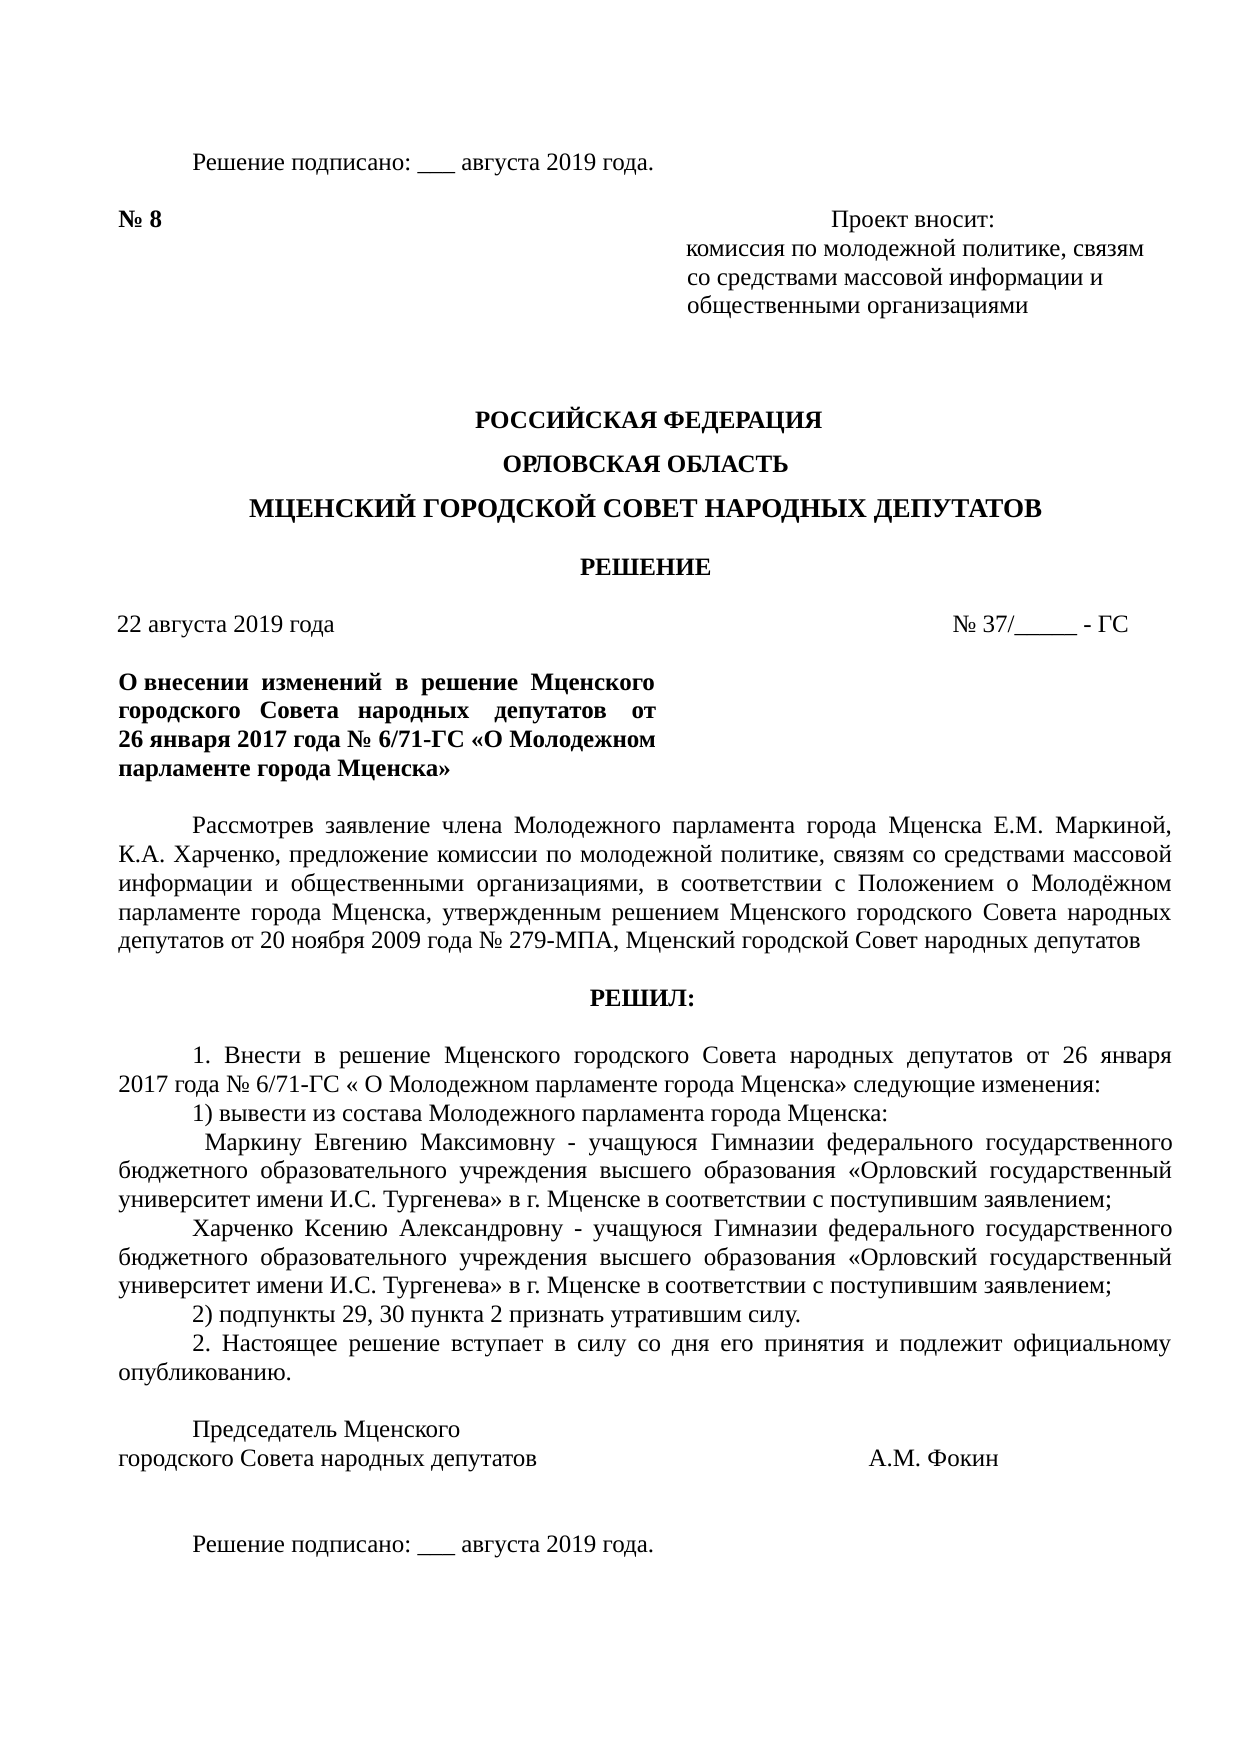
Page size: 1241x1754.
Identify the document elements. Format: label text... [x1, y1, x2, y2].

text Решение подписано: ___ августа 2019 года. [118, 147, 1173, 176]
text 2) подпункты 29, 30 пункта 2 признать утратившим силу. [118, 1299, 1173, 1328]
text комиссия по молодежной политике, связям [118, 233, 1173, 262]
text Председатель Мценского [118, 1414, 1173, 1443]
text Рассмотрев заявление члена Молодежного парламента города Мценска Е.М. Маркиной, К.А. Харченко, предложение комиссии по молодежной политике, связям со средствами массовой информации и общественными организациями, в соответствии с Положением о Молодёжном парламенте города Мценска, утвержденным решением Мценского городского Совета народных депутатов от 20 ноября 2009 года № 279-МПА, Мценский городской Совет народных депутатов [118, 811, 1173, 954]
text РЕШЕНИЕ [118, 552, 1173, 581]
text 26 января 2017 года № 6/71-ГС «О Молодежном [118, 724, 1173, 753]
text со средствами массовой информации и [118, 262, 1173, 291]
text Маркину Евгению Максимовну - учащуюся Гимназии федерального государственного бюджетного образовательного учреждения высшего образования «Орловский государственный университет имени И.С. Тургенева» в г. Мценске в соответствии с поступившим заявлением; [118, 1127, 1173, 1213]
text городского Совета народных депутатов А.М. Фокин [118, 1443, 1173, 1472]
subtitle МЦЕНСКИЙ ГОРОДСКОЙ СОВЕТ НАРОДНЫХ ДЕПУТАТОВ [118, 492, 1173, 523]
text 2. Настоящее решение вступает в силу со дня его принятия и подлежит официальному опубликованию. [118, 1328, 1173, 1386]
text 1) вывести из состава Молодежного парламента города Мценска: [118, 1098, 1173, 1127]
text О внесении изменений в решение Мценского [118, 667, 1173, 696]
text ОРЛОВСКАЯ ОБЛАСТЬ [118, 449, 1173, 477]
text парламенте города Мценска» [118, 753, 1173, 782]
text городского Совета народных депутатов от [118, 696, 1173, 724]
text № 8 Проект вносит: [118, 204, 1173, 233]
text 1. Внести в решение Мценского городского Совета народных депутатов от 26 января 2017 года № 6/71-ГС « О Молодежном парламенте города Мценска» следующие изменения: [118, 1041, 1173, 1098]
text РОССИЙСКАЯ ФЕДЕРАЦИЯ [118, 406, 1173, 434]
text Харченко Ксению Александровну - учащуюся Гимназии федерального государственного бюджетного образовательного учреждения высшего образования «Орловский государственный университет имени И.С. Тургенева» в г. Мценске в соответствии с поступившим заявлением; [118, 1213, 1173, 1299]
text Решение подписано: ___ августа 2019 года. [118, 1529, 1173, 1558]
text общественными организациями [118, 291, 1173, 319]
text РЕШИЛ: [118, 983, 1173, 1012]
text 22 августа 2019 года № 37/_____ - ГС [117, 609, 1173, 638]
